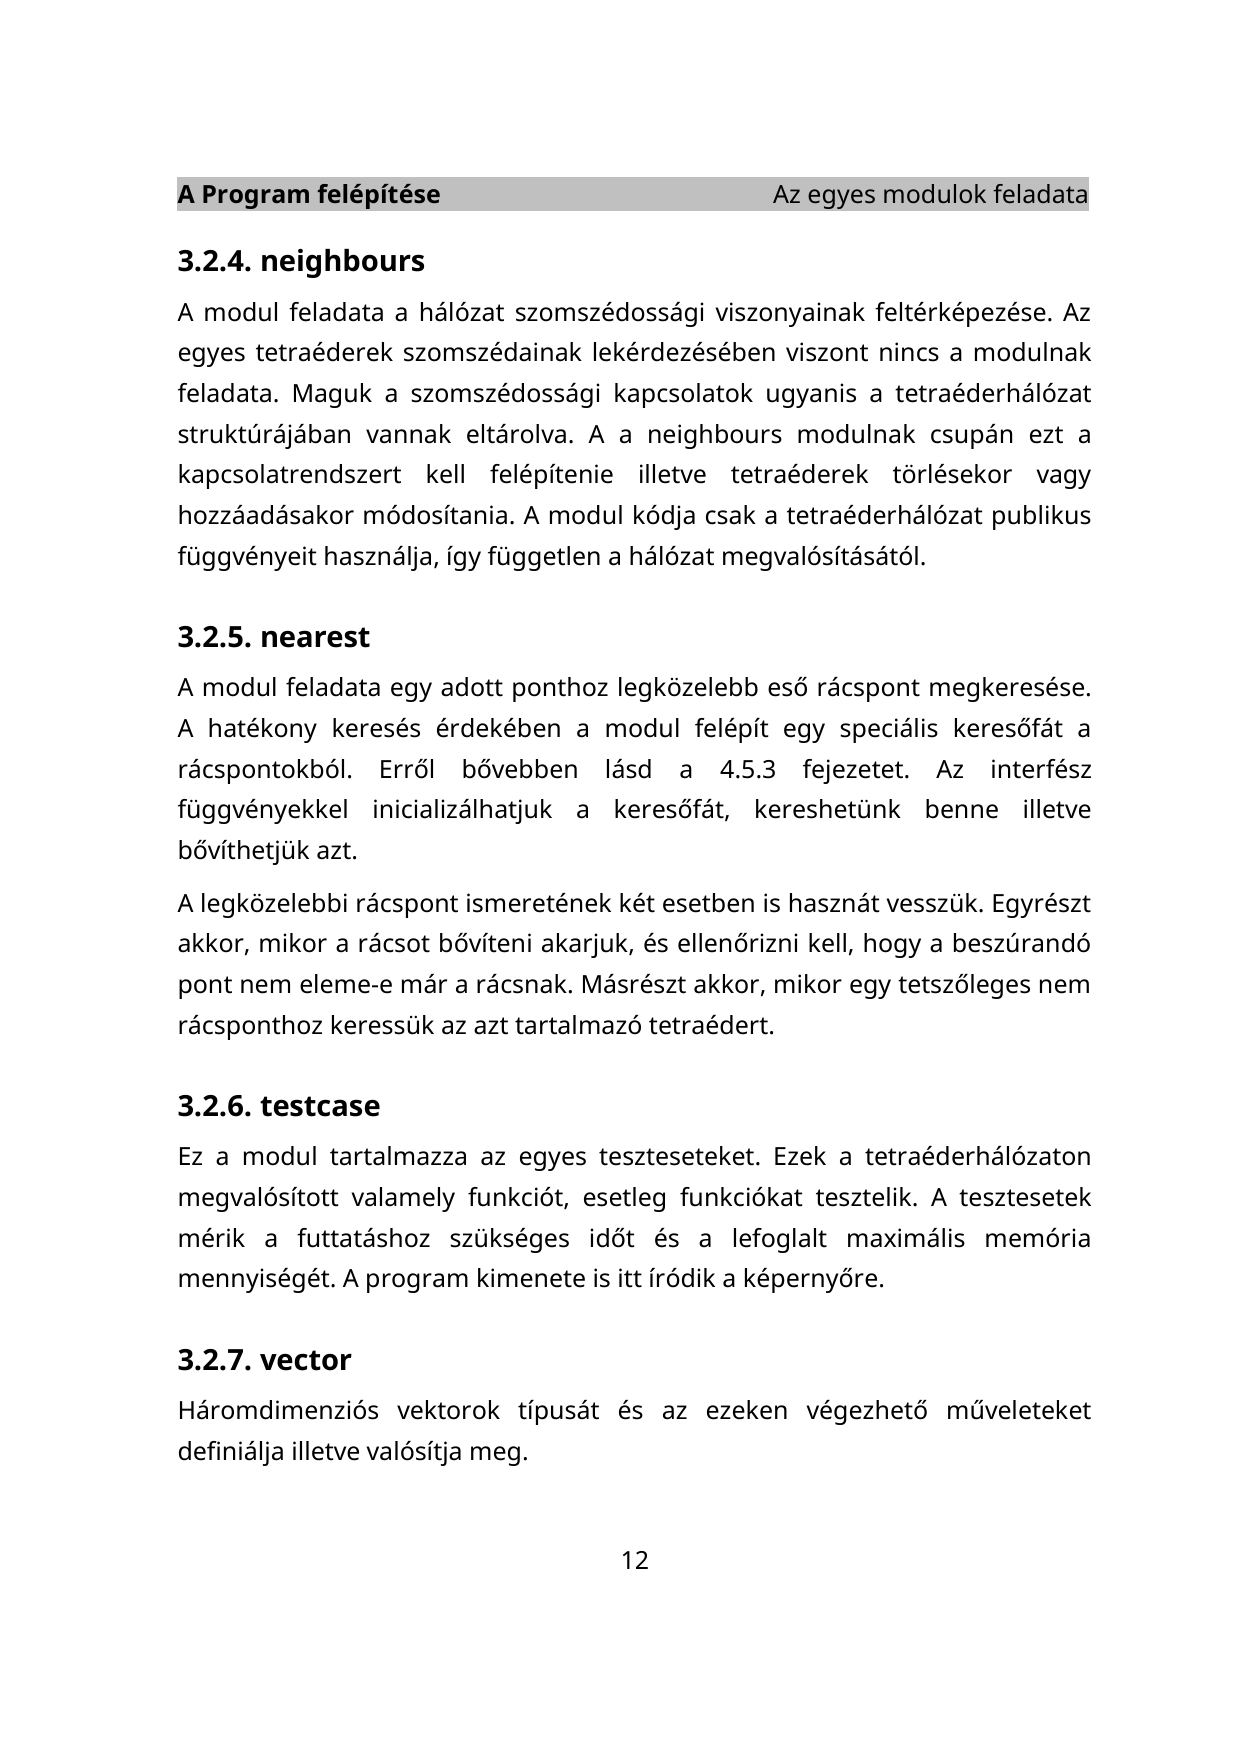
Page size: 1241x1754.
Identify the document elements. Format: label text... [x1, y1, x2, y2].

text A modul feladata egy adott ponthoz legközelebb eső rácspont megkeresése. A hatékony keresés érdekében a modul felépít egy speciális keresőfát a rácspontokból. Erről bővebben lásd a 4.5.3. fejezetet. Az interfész függvényekkel inicializálhatjuk a keresőfát, kereshetünk benne illetve bővíthetjük azt. [177, 670, 1093, 867]
subtitle vector [177, 1339, 1093, 1378]
subtitle testcase [177, 1085, 1093, 1125]
text A legközelebbi rácspont ismeretének két esetben is hasznát vesszük. Egyrészt akkor, mikor a rácsot bővíteni akarjuk, és ellenőrizni kell, hogy a beszúrandó pont nem eleme-e már a rácsnak. Másrészt akkor, mikor egy tetszőleges nem rácsponthoz keressük az azt tartalmazó tetraédert. [177, 886, 1093, 1042]
text A modul feladata a hálózat szomszédossági viszonyainak feltérképezése. Az egyes tetraéderek szomszédainak lekérdezésében viszont nincs a modulnak feladata. Maguk a szomszédossági kapcsolatok ugyanis a tetraéderhálózat struktúrájában vannak eltárolva. A a neighbours modulnak csupán ezt a kapcsolatrendszert kell felépítenie illetve tetraéderek törlésekor vagy hozzáadásakor módosítania. A modul kódja csak a tetraéderhálózat publikus függvényeit használja, így független a hálózat megvalósításától. [177, 294, 1093, 573]
text Háromdimenziós vektorok típusát és az ezeken végezhető műveleteket definiálja illetve valósítja meg. [177, 1393, 1093, 1467]
text Ez a modul tartalmazza az egyes teszteseteket. Ezek a tetraéderhálózaton megvalósított valamely funkciót, esetleg funkciókat tesztelik. A tesztesetek mérik a futtatáshoz szükséges időt és a lefoglalt maximális memória mennyiségét. A program kimenete is itt íródik a képernyőre. [177, 1139, 1093, 1295]
subtitle neighbours [177, 241, 1093, 280]
subtitle nearest [177, 616, 1093, 656]
